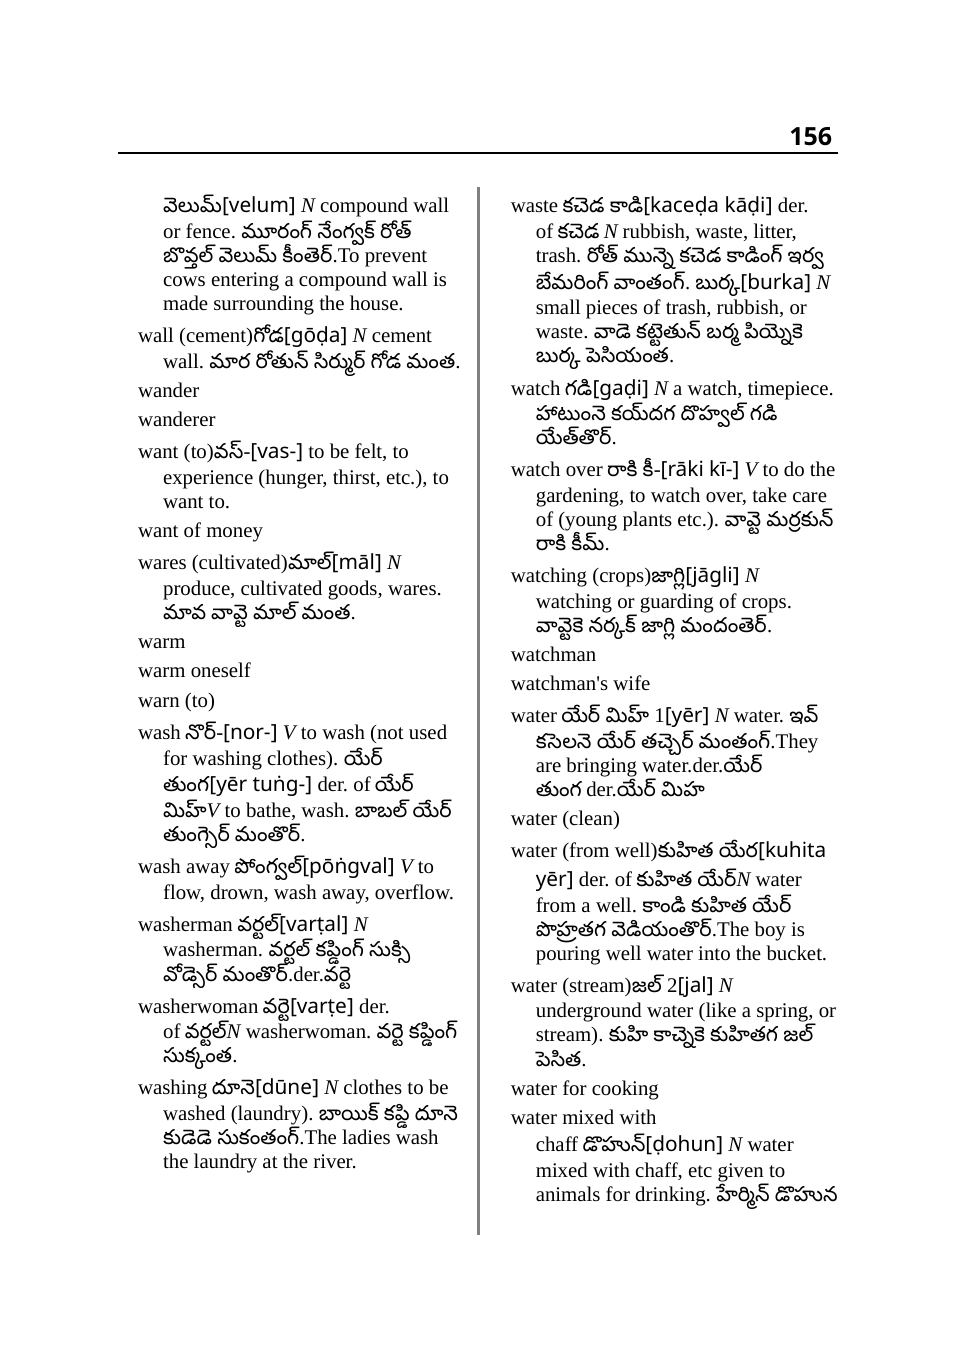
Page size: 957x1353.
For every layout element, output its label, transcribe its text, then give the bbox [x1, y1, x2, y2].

text wash awayపోంగ్వల్[pōṅgval] V to flow, drown, wash away, overflow. [119, 848, 465, 906]
text washingదూనె[dūne] N clothes to be washed (laundry). బాయిక్ కప్డి దూనె కుడెడె సుకంతంగ్.The ladies wash the laundry at the river. [119, 1069, 465, 1177]
text watch overరాకి కీ-[rāki kī-] V to do the gardening, to watch over, take care of (young plants etc.). వావ్టె మర్రకున్ రాకి కీమ్. [492, 451, 837, 557]
text warm oneself [119, 655, 465, 684]
text washనొర్-[nor-] V to wash (not used for washing clothes). యేర్ తుంగ[yēr tuṅg-] der. ofయేర్ మిహ్V to bathe, wash. బాబల్ యేర్ తుంగ్సెర్ మంతొర్. [119, 714, 465, 848]
text want of money [119, 515, 465, 544]
text warm [119, 626, 465, 655]
text water (stream)జల్ 2[jal] N underground water (like a spring, or stream). కుహి కాచ్నెకె కుహితగ జల్ పెసిత. [492, 967, 837, 1073]
text water for cooking [492, 1073, 837, 1102]
text watchగడి[gaḍi] N a watch, timepiece. హాటుంనె కయ్‌దగ దొహ్వల్ గడి యేత్‌తొర్. [492, 369, 837, 451]
text watchman [492, 639, 837, 668]
text water (clean) [492, 803, 837, 832]
text watchman's wife [492, 668, 837, 697]
text wanderer [119, 404, 465, 433]
text water mixed with chaffడొహున్[ḍohun] N water mixed with chaff, etc given to animals for drinking. హేర్మిన్ డొహున [492, 1102, 837, 1210]
text wares (cultivated)మాల్[māl] N produce, cultivated goods, wares. మావ వావ్టె మాల్ మంత. [119, 544, 465, 626]
text washerwomanవర్టె[varṭe] der. ofవర్టల్N washerwoman. వర్టె కప్డింగ్ సుక్కంత. [119, 988, 465, 1069]
text warn (to) [119, 684, 465, 714]
text washermanవర్టల్[varṭal] N washerman. వర్టల్ కప్డింగ్ సుక్సి వోడ్సెర్ మంతొర్.der.వర్టె [119, 906, 465, 988]
text water (from well)కుహిత యేర[kuhita yēr] der. ofకుహిత యేర్N water from a well. కాండి కుహిత యేర్ పొహ్రతగ వెడియంతొర్.The boy is pouring well water into the bucket. [492, 832, 837, 967]
text వెలుమ్[velum] N compound wall or fence. మూరంగ్ నేంగ్వక్ రోత్ బొవ్తల్ వెలుమ్ కీంతెర్.To prevent cows entering a compound wall is made surrounding the house. [119, 188, 465, 317]
text wasteకచెడ కాడి[kaceḍa kāḍi] der. ofకచెడN rubbish, waste, litter, trash. రోత్ మున్నె కచెడ కాడింగ్ ఇర్వ బేమరింగ్ వాంతంగ్. బుర్క[burka] N small pieces of trash, rubbish, or waste. వాడె కట్టెతున్ బర్మ పియ్నెకె బుర్క పెసియంత. [492, 188, 837, 369]
text wander [119, 375, 465, 404]
text waterయేర్ మిహ్ 1[yēr] N water. ఇవ్ కసెలనె యేర్ తచ్చెర్ మంతంగ్.They are bringing water.der.యేర్ తుంగder.యేర్ మిహ [492, 697, 837, 803]
text watching (crops)జాగ్లి[jāgli] N watching or guarding of crops. వావ్టెకె నర్కక్ జాగ్లి మందంతెర్. [492, 557, 837, 639]
text want (to)వస్-[vas-] to be felt, to experience (hunger, thirst, etc.), to want to. [119, 433, 465, 515]
text wall (cement)గోడ[gōḍa] N cement wall. మార రోతున్ సిర్ముర్ గోడ మంత. [119, 317, 465, 375]
